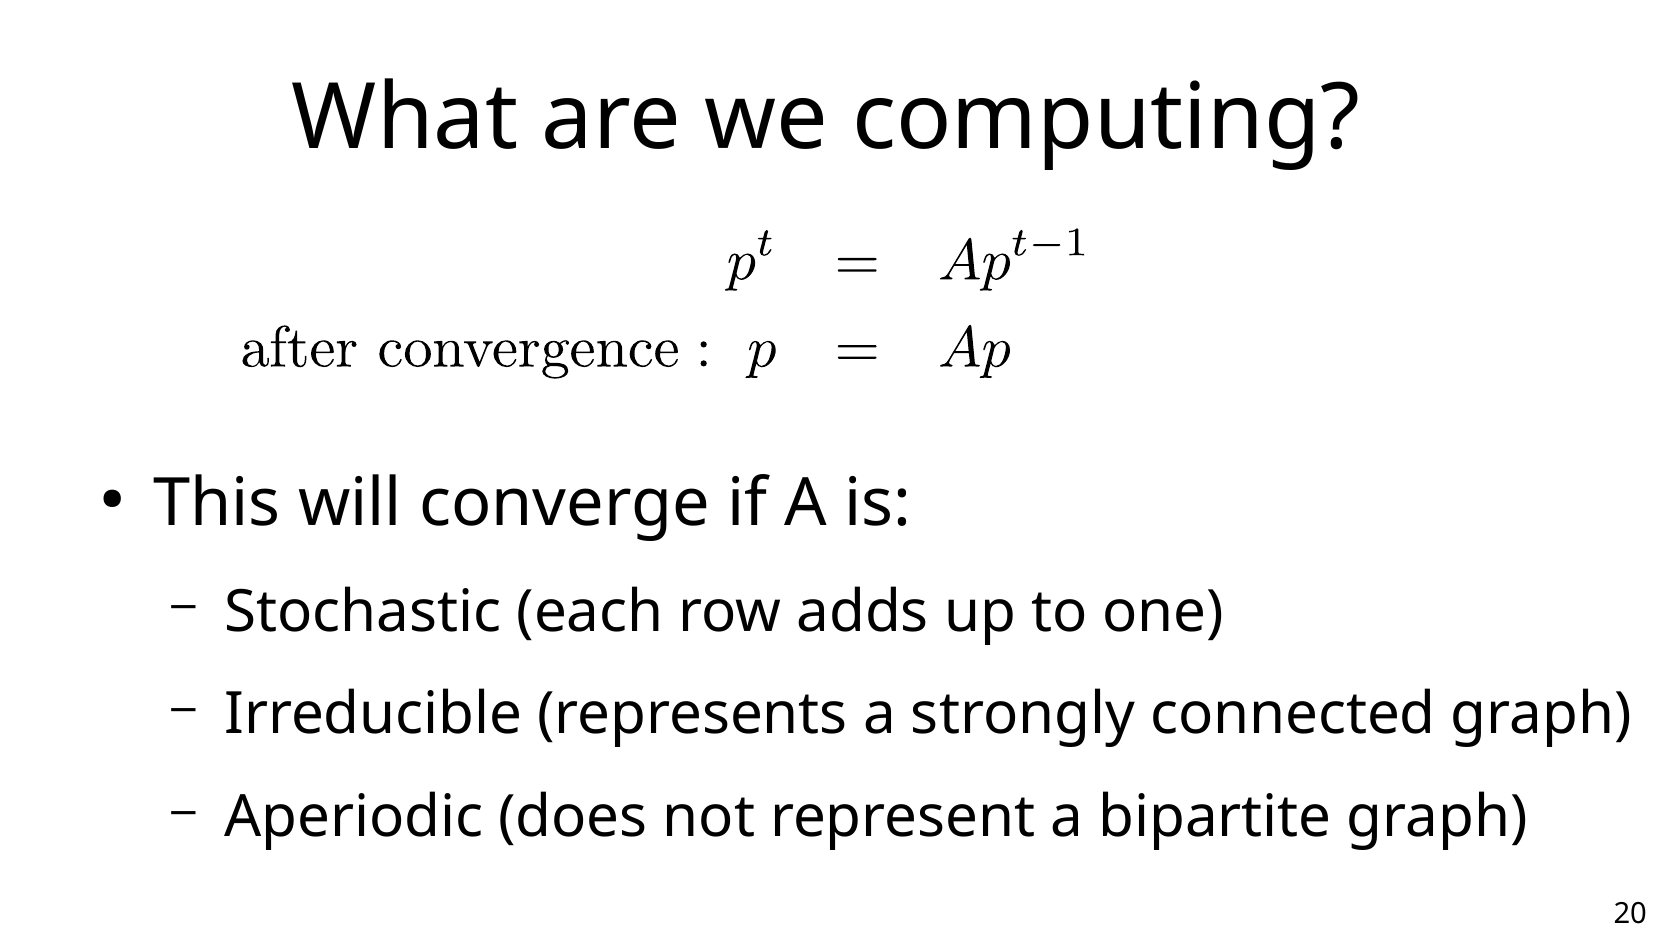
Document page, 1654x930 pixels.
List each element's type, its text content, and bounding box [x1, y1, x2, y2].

list This will converge if A is: Stochastic (each row adds up to one) Irreducible (represents a strongly connected graph) Aperiodic (does not represent a bipartite graph) [82, 454, 1651, 909]
title What are we computing? [82, 1, 1571, 225]
text_box [240, 228, 1088, 379]
